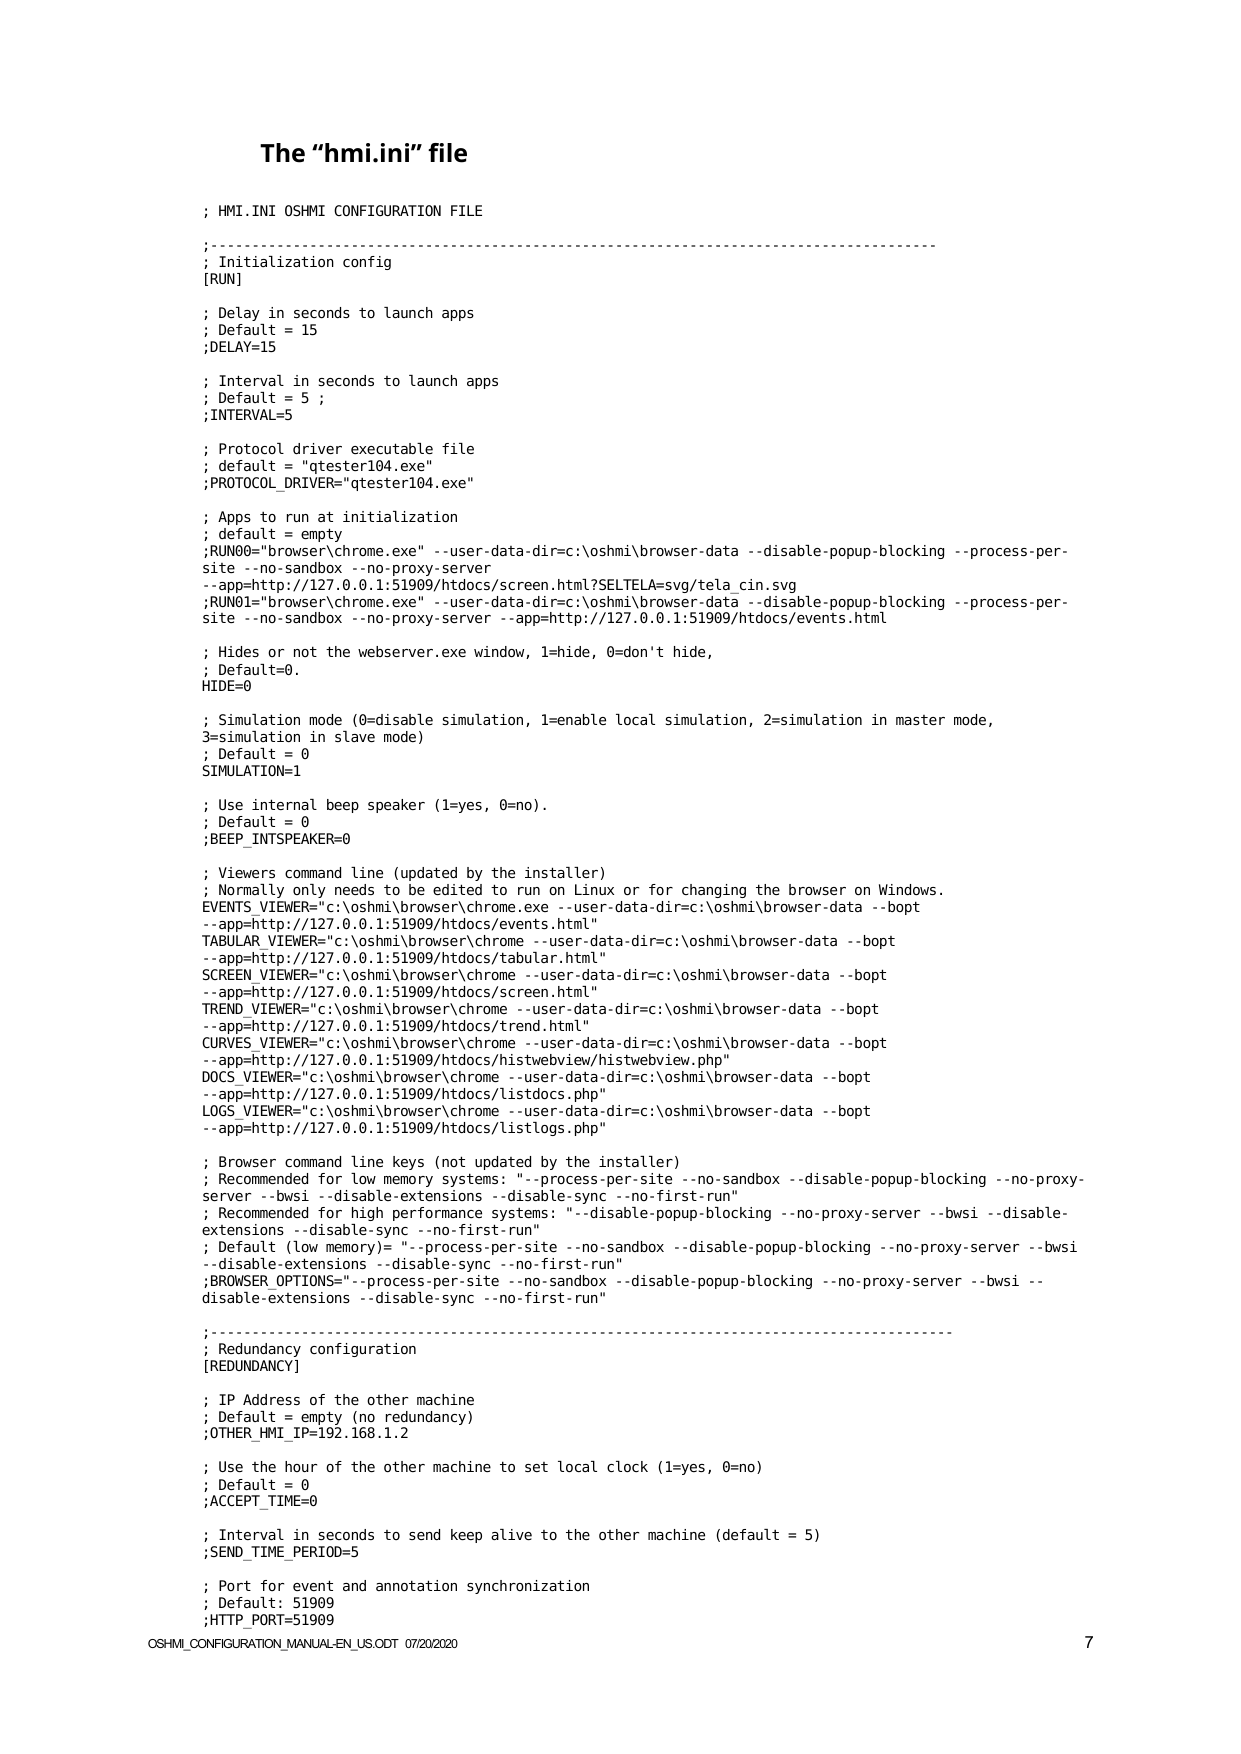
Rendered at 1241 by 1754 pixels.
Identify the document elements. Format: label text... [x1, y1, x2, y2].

text ; Hides or not the webserver.exe window, 1=hide, 0=don't hide, [202, 644, 1093, 661]
text ; Default=0. [202, 661, 1093, 678]
text HIDE=0 [202, 678, 1093, 695]
text ; Simulation mode (0=disable simulation, 1=enable local simulation, 2=simulation in master mode, 3=simulation in slave mode) [202, 712, 1093, 746]
text ; Default = 0 [202, 1476, 1093, 1493]
text ; Apps to run at initialization [202, 508, 1093, 526]
text TREND_VIEWER="c:\oshmi\browser\chrome --user-data-dir=c:\oshmi\browser-data --bopt --app=http://127.0.0.1:51909/htdocs/trend.html" [202, 1001, 1093, 1035]
text ;RUN00="browser\chrome.exe" --user-data-dir=c:\oshmi\browser-data --disable-popup-blocking --process-per-site --no-sandbox --no-proxy-server --app=http://127.0.0.1:51909/htdocs/screen.html?SELTELA=svg/tela_cin.svg [202, 542, 1093, 593]
text ; Delay in seconds to launch apps [202, 305, 1093, 322]
text ; default = "qtester104.exe" [202, 458, 1093, 474]
text ; Use internal beep speaker (1=yes, 0=no). [202, 797, 1093, 814]
text ; Default: 51909 [202, 1595, 1093, 1612]
text ; IP Address of the other machine [202, 1391, 1093, 1408]
text ;ACCEPT_TIME=0 [202, 1493, 1093, 1510]
text ; Interval in seconds to send keep alive to the other machine (default = 5) [202, 1527, 1093, 1544]
text ; Initialization config [202, 254, 1093, 271]
subtitle The “hmi.ini” file [260, 136, 1093, 170]
text ; Recommended for high performance systems: "--disable-popup-blocking --no-proxy-server --bwsi --disable-extensions --disable-sync --no-first-run" [202, 1205, 1093, 1239]
text ; Normally only needs to be edited to run on Linux or for changing the browser on Windows. [202, 882, 1093, 899]
text ; Recommended for low memory systems: "--process-per-site --no-sandbox --disable-popup-blocking --no-proxy-server --bwsi --disable-extensions --disable-sync --no-first-run" [202, 1171, 1093, 1205]
text ; Use the hour of the other machine to set local clock (1=yes, 0=no) [202, 1459, 1093, 1476]
text ;OTHER_HMI_IP=192.168.1.2 [202, 1425, 1093, 1442]
text ;BROWSER_OPTIONS="--process-per-site --no-sandbox --disable-popup-blocking --no-proxy-server --bwsi --disable-extensions --disable-sync --no-first-run" [202, 1273, 1093, 1307]
text ; HMI.INI OSHMI CONFIGURATION FILE [202, 203, 1093, 220]
text ;---------------------------------------------------------------------------------------- [202, 237, 1093, 254]
text ;BEEP_INTSPEAKER=0 [202, 831, 1093, 848]
text ;PROTOCOL_DRIVER="qtester104.exe" [202, 474, 1093, 492]
text ; Default = 0 [202, 746, 1093, 763]
text EVENTS_VIEWER="c:\oshmi\browser\chrome.exe --user-data-dir=c:\oshmi\browser-data --bopt --app=http://127.0.0.1:51909/htdocs/events.html" [202, 899, 1093, 933]
text SCREEN_VIEWER="c:\oshmi\browser\chrome --user-data-dir=c:\oshmi\browser-data --bopt --app=http://127.0.0.1:51909/htdocs/screen.html" [202, 967, 1093, 1001]
text [REDUNDANCY] [202, 1357, 1093, 1374]
text LOGS_VIEWER="c:\oshmi\browser\chrome --user-data-dir=c:\oshmi\browser-data --bopt --app=http://127.0.0.1:51909/htdocs/listlogs.php" [202, 1103, 1093, 1137]
text ; Default = 15 [202, 322, 1093, 339]
text CURVES_VIEWER="c:\oshmi\browser\chrome --user-data-dir=c:\oshmi\browser-data --bopt --app=http://127.0.0.1:51909/htdocs/histwebview/histwebview.php" [202, 1035, 1093, 1069]
text ;RUN01="browser\chrome.exe" --user-data-dir=c:\oshmi\browser-data --disable-popup-blocking --process-per-site --no-sandbox --no-proxy-server --app=http://127.0.0.1:51909/htdocs/events.html [202, 593, 1093, 627]
text DOCS_VIEWER="c:\oshmi\browser\chrome --user-data-dir=c:\oshmi\browser-data --bopt --app=http://127.0.0.1:51909/htdocs/listdocs.php" [202, 1069, 1093, 1103]
text ;SEND_TIME_PERIOD=5 [202, 1544, 1093, 1561]
text [RUN] [202, 271, 1093, 288]
text ; Viewers command line (updated by the installer) [202, 865, 1093, 882]
text ;HTTP_PORT=51909 [202, 1612, 1093, 1629]
text ; Browser command line keys (not updated by the installer) [202, 1154, 1093, 1171]
text ; Default = 5 ; [202, 390, 1093, 407]
text TABULAR_VIEWER="c:\oshmi\browser\chrome --user-data-dir=c:\oshmi\browser-data --bopt --app=http://127.0.0.1:51909/htdocs/tabular.html" [202, 933, 1093, 967]
text ; Port for event and annotation synchronization [202, 1578, 1093, 1595]
text ; default = empty [202, 526, 1093, 542]
text ; Default = empty (no redundancy) [202, 1408, 1093, 1425]
text ; Redundancy configuration [202, 1341, 1093, 1357]
text SIMULATION=1 [202, 763, 1093, 780]
text ;INTERVAL=5 [202, 407, 1093, 424]
text ; Protocol driver executable file [202, 441, 1093, 458]
text ;------------------------------------------------------------------------------------------ [202, 1323, 1093, 1341]
text ; Default (low memory)= "--process-per-site --no-sandbox --disable-popup-blocking --no-proxy-server --bwsi --disable-extensions --disable-sync --no-first-run" [202, 1239, 1093, 1273]
text ; Default = 0 [202, 814, 1093, 831]
text ;DELAY=15 [202, 339, 1093, 356]
text ; Interval in seconds to launch apps [202, 373, 1093, 390]
